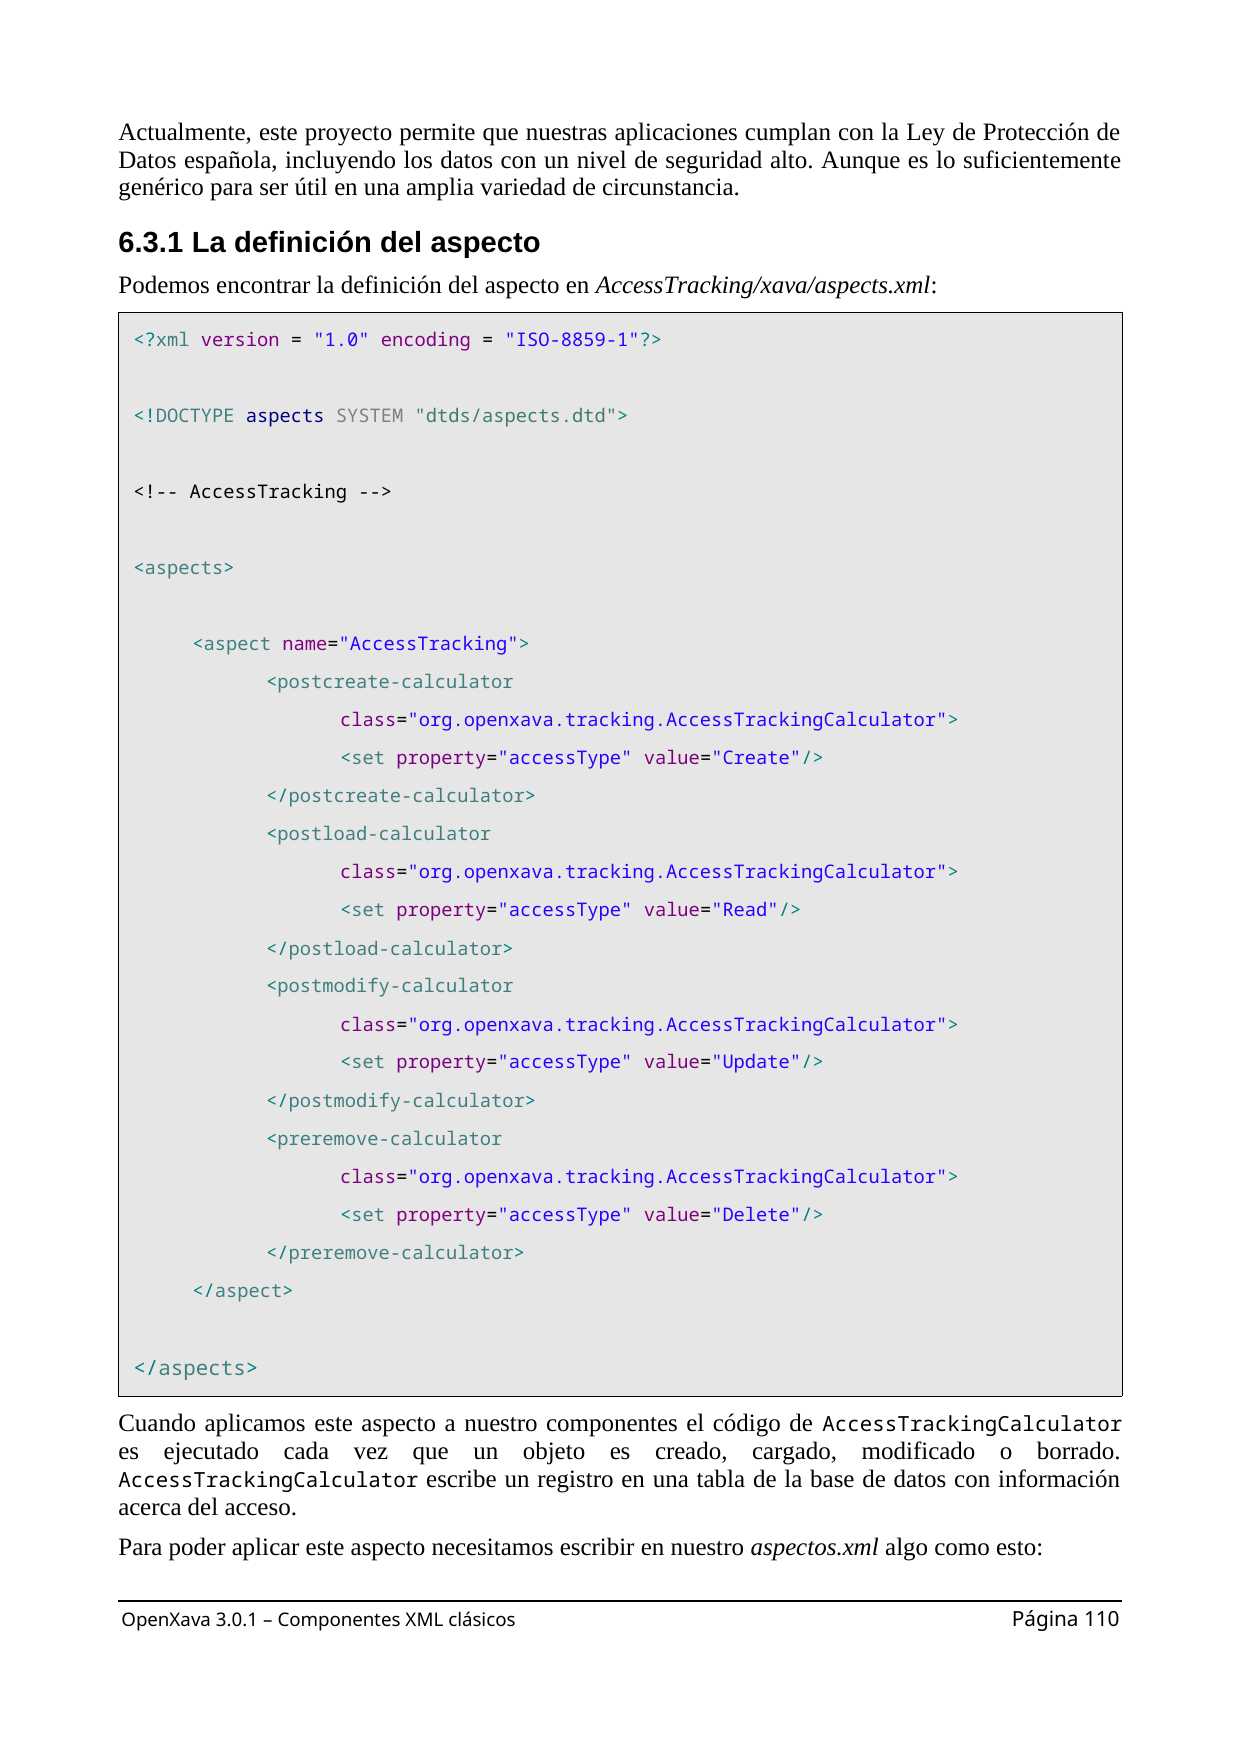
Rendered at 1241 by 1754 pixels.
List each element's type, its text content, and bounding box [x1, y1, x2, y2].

text <aspect name="AccessTracking"> [119, 616, 1122, 654]
text class="org.openxava.tracking.AccessTrackingCalculator"> [119, 692, 1122, 730]
text </aspects> [119, 1338, 1122, 1396]
text <set property="accessType" value="Update"/> [119, 1034, 1122, 1072]
text Podemos encontrar la definición del aspecto en AccessTracking/xava/aspects.xml: [118, 271, 1122, 299]
text <postcreate-calculator [119, 654, 1122, 692]
text </postmodify-calculator> [119, 1072, 1122, 1110]
text </postcreate-calculator> [119, 768, 1122, 806]
text <aspects> [119, 540, 1122, 578]
text <postmodify-calculator [119, 958, 1122, 996]
text <set property="accessType" value="Create"/> [119, 730, 1122, 768]
text Cuando aplicamos este aspecto a nuestro componentes el código de AccessTrackingCalculator es ejecutado cada vez que un objeto es creado, cargado, modificado o borrado. AccessTrackingCalculator escribe un registro en una tabla de la base de datos con información acerca del acceso. [118, 1409, 1122, 1521]
text </postload-calculator> [119, 920, 1122, 958]
text <preremove-calculator [119, 1110, 1122, 1148]
text class="org.openxava.tracking.AccessTrackingCalculator"> [119, 844, 1122, 882]
text </aspect> [119, 1262, 1122, 1300]
text <!DOCTYPE aspects SYSTEM "dtds/aspects.dtd"> [119, 388, 1122, 426]
subtitle La definición del aspecto [118, 226, 1122, 259]
text class="org.openxava.tracking.AccessTrackingCalculator"> [119, 996, 1122, 1034]
text Para poder aplicar este aspecto necesitamos escribir en nuestro aspectos.xml algo como esto: [118, 1533, 1122, 1561]
text </preremove-calculator> [119, 1224, 1122, 1262]
text <postload-calculator [119, 806, 1122, 844]
text <?xml version = "1.0" encoding = "ISO-8859-1"?> [119, 313, 1122, 350]
text <set property="accessType" value="Read"/> [119, 882, 1122, 920]
text <set property="accessType" value="Delete"/> [119, 1186, 1122, 1224]
text <!-- AccessTracking --> [119, 464, 1122, 502]
text class="org.openxava.tracking.AccessTrackingCalculator"> [119, 1148, 1122, 1186]
text Actualmente, este proyecto permite que nuestras aplicaciones cumplan con la Ley de Protección de Datos española, incluyendo los datos con un nivel de seguridad alto. Aunque es lo suficientemente genérico para ser útil en una amplia variedad de circunstancia. [118, 118, 1122, 201]
